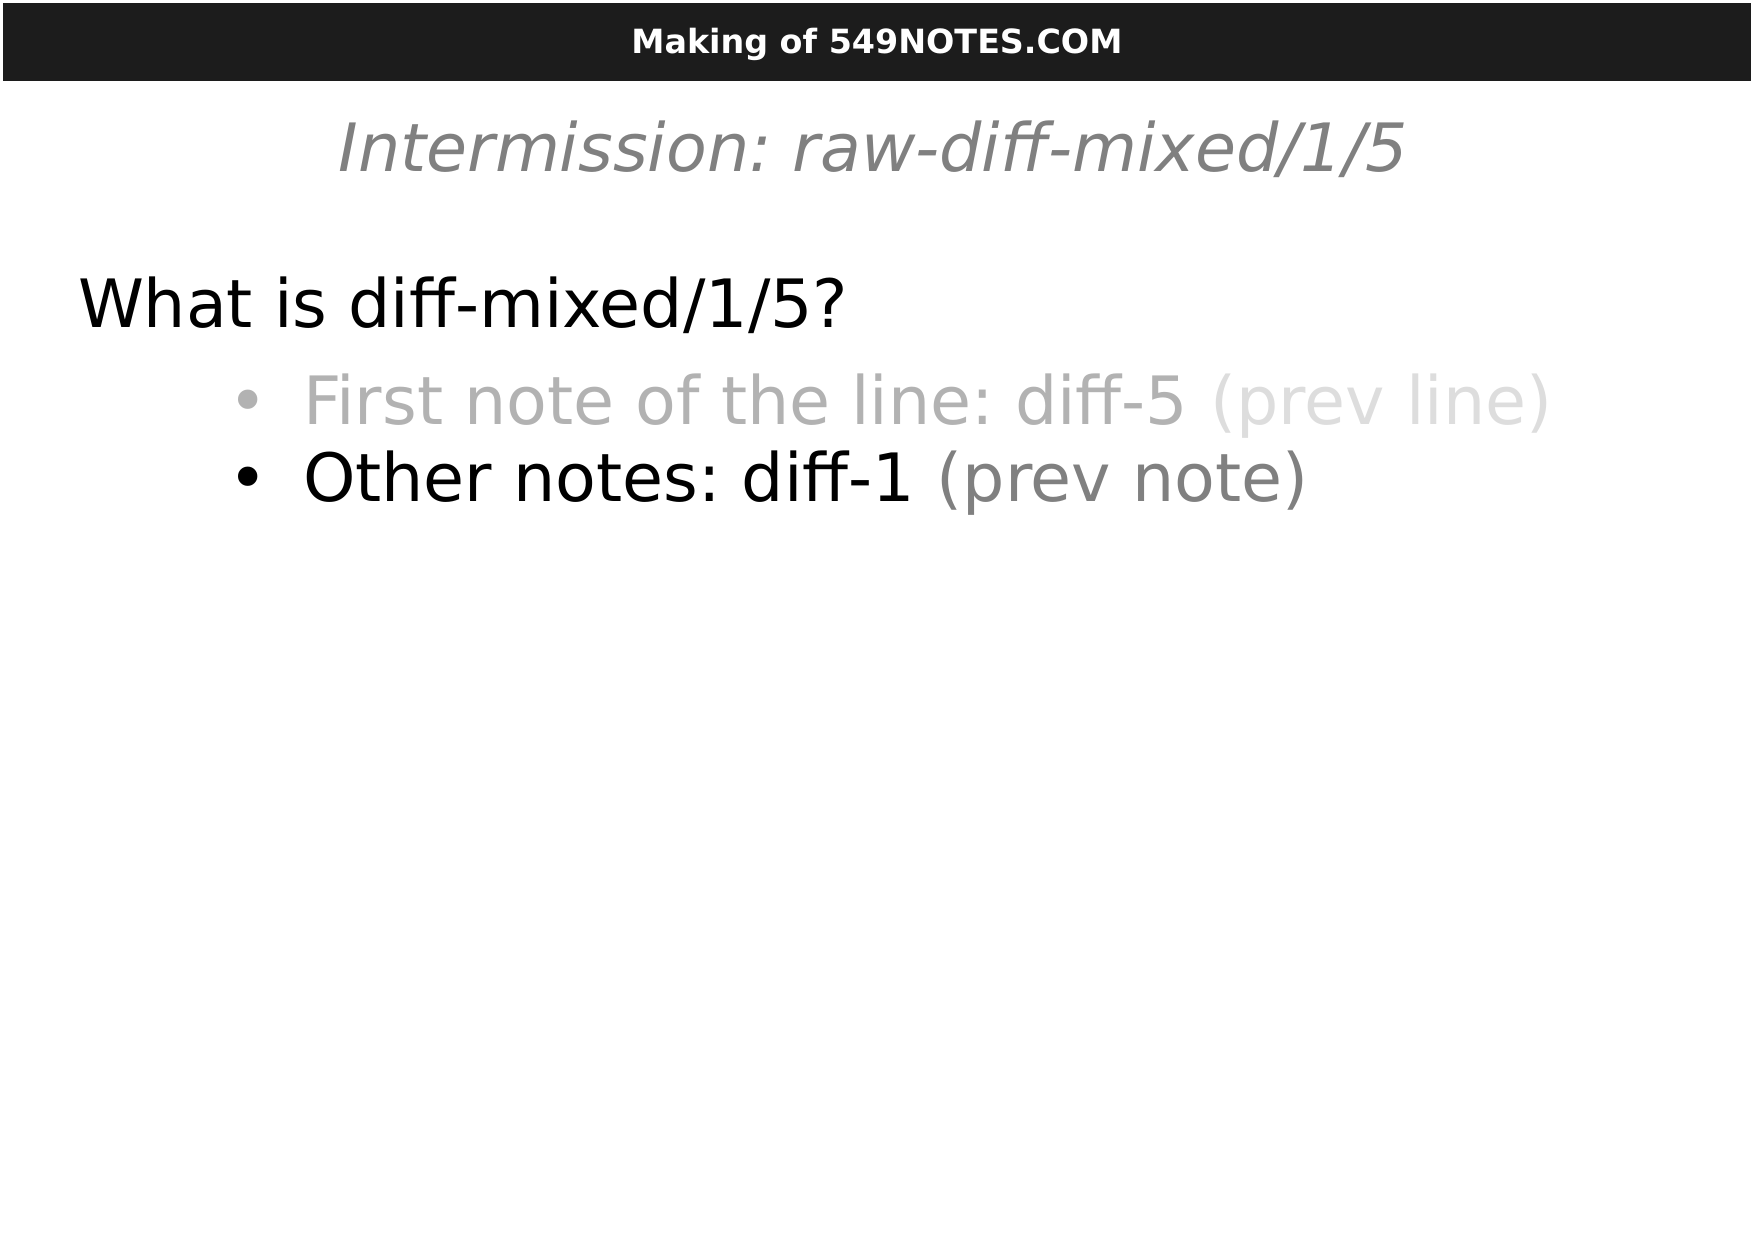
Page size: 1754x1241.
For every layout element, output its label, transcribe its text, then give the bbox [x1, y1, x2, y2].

text • First note of the line: diff-5 (prev line) [3, 362, 1751, 440]
text What is diff-mixed/1/5? [3, 265, 1751, 343]
text Intermission: raw-diff-mixed/1/5 [3, 110, 1751, 188]
text • Other notes: diff-1 (prev note) [3, 440, 1751, 517]
